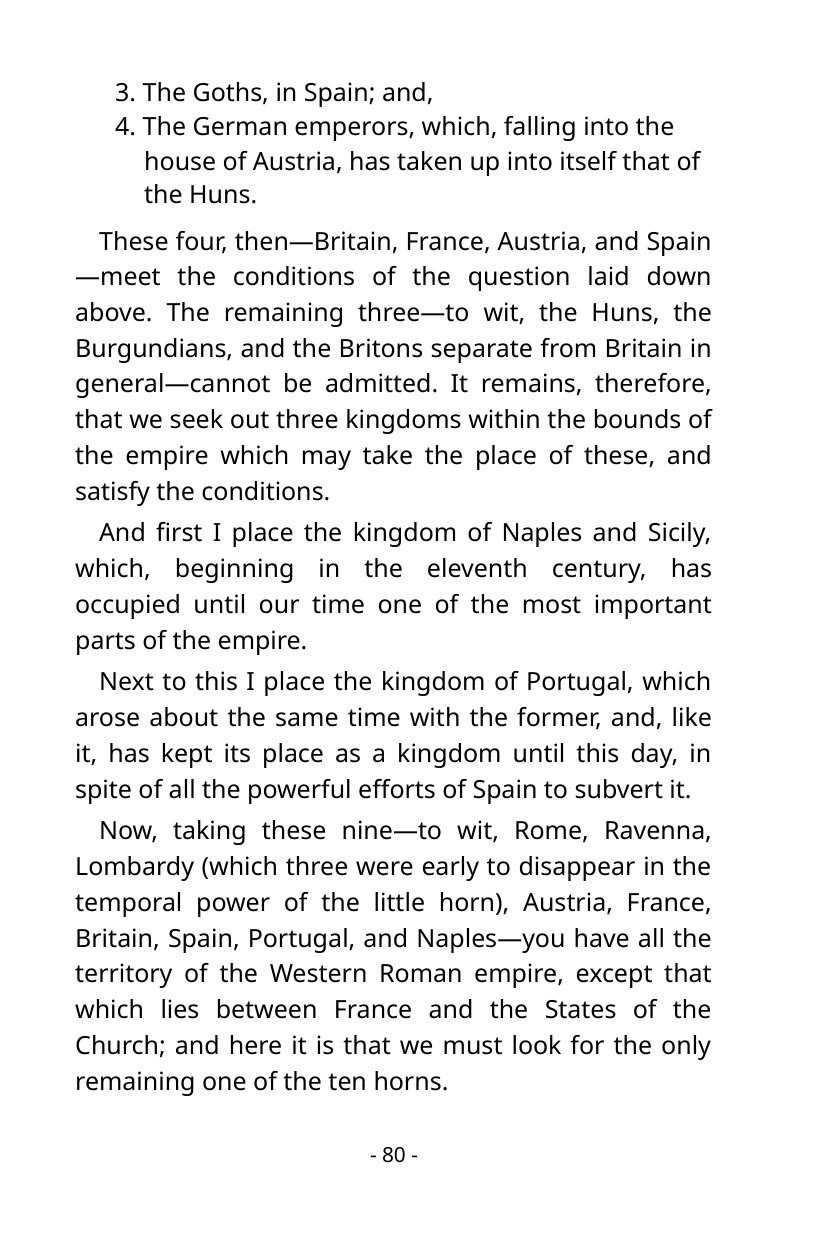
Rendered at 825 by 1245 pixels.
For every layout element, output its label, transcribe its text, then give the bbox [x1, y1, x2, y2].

text Next to this I place the kingdom of Portugal, which arose about the same time with the former, and, like it, has kept its place as a kingdom until this day, in spite of all the powerful efforts of Spain to subvert it. [75, 664, 712, 805]
text These four, then—Britain, France, Austria, and Spain—meet the conditions of the question laid down above. The remaining three—to wit, the Huns, the Burgundians, and the Britons separate from Britain in general—cannot be admitted. It remains, therefore, that we seek out three kingdoms within the bounds of the empire which may take the place of these, and satisfy the conditions. [75, 223, 712, 507]
text And first I place the kingdom of Naples and Sicily, which, beginning in the eleventh century, has occupied until our time one of the most important parts of the empire. [75, 515, 712, 656]
list The German emperors, which, falling into the house of Austria, has taken up into itself that of the Huns. [142, 109, 712, 211]
list The Goths, in Spain; and, [142, 75, 712, 109]
text Now, taking these nine—to wit, Rome, Ravenna, Lombardy (which three were early to disappear in the temporal power of the little horn), Austria, France, Britain, Spain, Portugal, and Naples—you have all the territory of the Western Roman empire, except that which lies between France and the States of the Church; and here it is that we must look for the only remaining one of the ten horns. [75, 813, 712, 1097]
